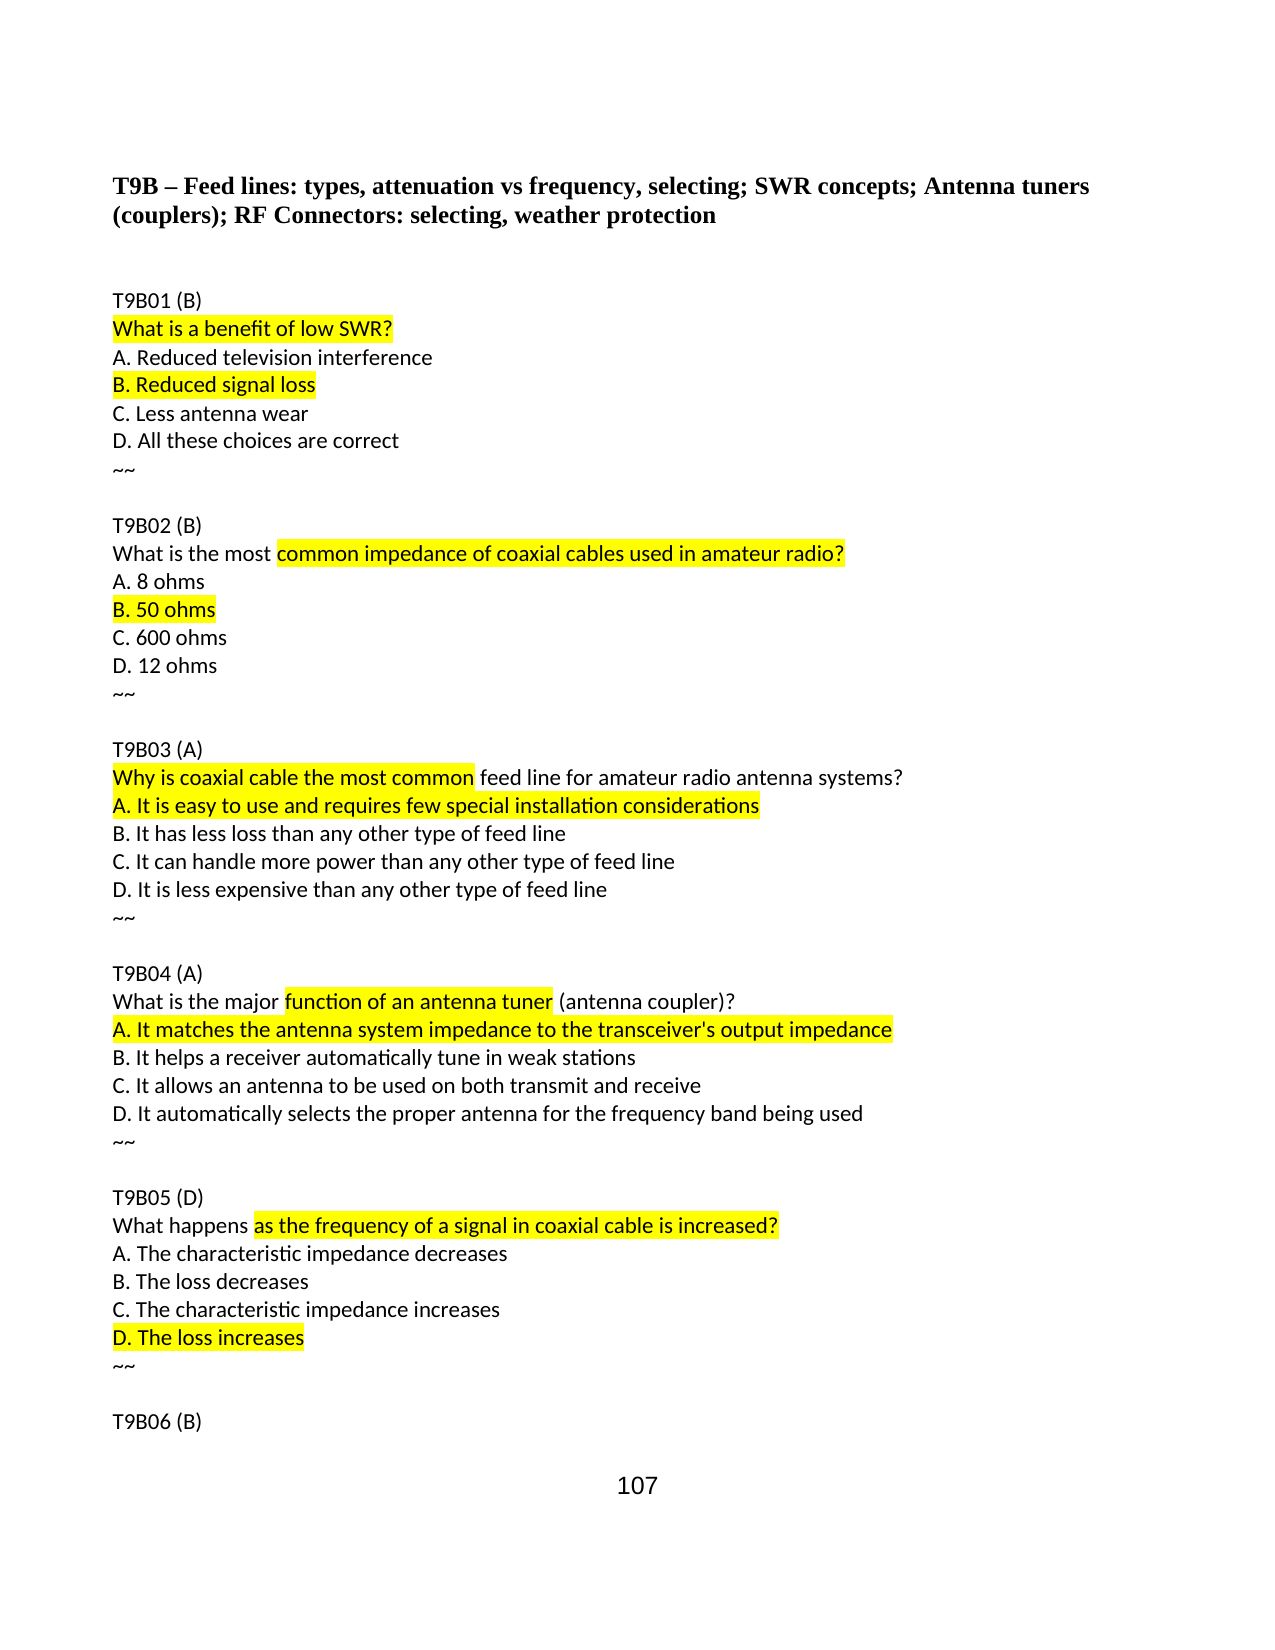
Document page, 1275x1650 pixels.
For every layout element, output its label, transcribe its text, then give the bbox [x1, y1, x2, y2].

text T9B03 (A) [112, 735, 1162, 763]
text C. The characteristic impedance increases [112, 1295, 1162, 1323]
text C. It allows an antenna to be used on both transmit and receive [112, 1071, 1162, 1099]
text T9B02 (B) [112, 511, 1162, 539]
text A. The characteristic impedance decreases [112, 1239, 1162, 1267]
text B. 50 ohms [112, 595, 1162, 623]
text B. Reduced signal loss [112, 371, 1162, 399]
text T9B05 (D) [112, 1183, 1162, 1211]
text A. It matches the antenna system impedance to the transceiver's output impedance [112, 1015, 1162, 1043]
text T9B01 (B) [112, 287, 1162, 314]
text ~~ [112, 1127, 1162, 1155]
text B. It has less loss than any other type of feed line [112, 819, 1162, 847]
text B. It helps a receiver automatically tune in weak stations [112, 1043, 1162, 1071]
text What is the major function of an antenna tuner (antenna coupler)? [112, 987, 1162, 1015]
text Why is coaxial cable the most common feed line for amateur radio antenna systems? [112, 763, 1162, 791]
text D. All these choices are correct [112, 427, 1162, 455]
text D. It is less expensive than any other type of feed line [112, 875, 1162, 903]
text ~~ [112, 1351, 1162, 1379]
text C. 600 ohms [112, 623, 1162, 651]
text T9B04 (A) [112, 959, 1162, 987]
text What is a benefit of low SWR? [112, 314, 1162, 343]
text D. The loss increases [112, 1323, 1162, 1351]
subtitle T9B – Feed lines: types, attenuation vs frequency, selecting; SWR concepts; Antenna tuners (couplers); RF Connectors: selecting, weather protection [112, 171, 1162, 228]
text B. The loss decreases [112, 1267, 1162, 1295]
text What is the most common impedance of coaxial cables used in amateur radio? [112, 539, 1162, 567]
text ~~ [112, 455, 1162, 483]
text C. Less antenna wear [112, 399, 1162, 427]
text ~~ [112, 903, 1162, 931]
text C. It can handle more power than any other type of feed line [112, 847, 1162, 875]
text A. It is easy to use and requires few special installation considerations [112, 791, 1162, 819]
text A. Reduced television interference [112, 343, 1162, 371]
text D. 12 ohms [112, 651, 1162, 679]
text ~~ [112, 679, 1162, 707]
text D. It automatically selects the proper antenna for the frequency band being used [112, 1099, 1162, 1127]
text T9B06 (B) [112, 1407, 1162, 1435]
text A. 8 ohms [112, 567, 1162, 595]
text What happens as the frequency of a signal in coaxial cable is increased? [112, 1211, 1162, 1239]
